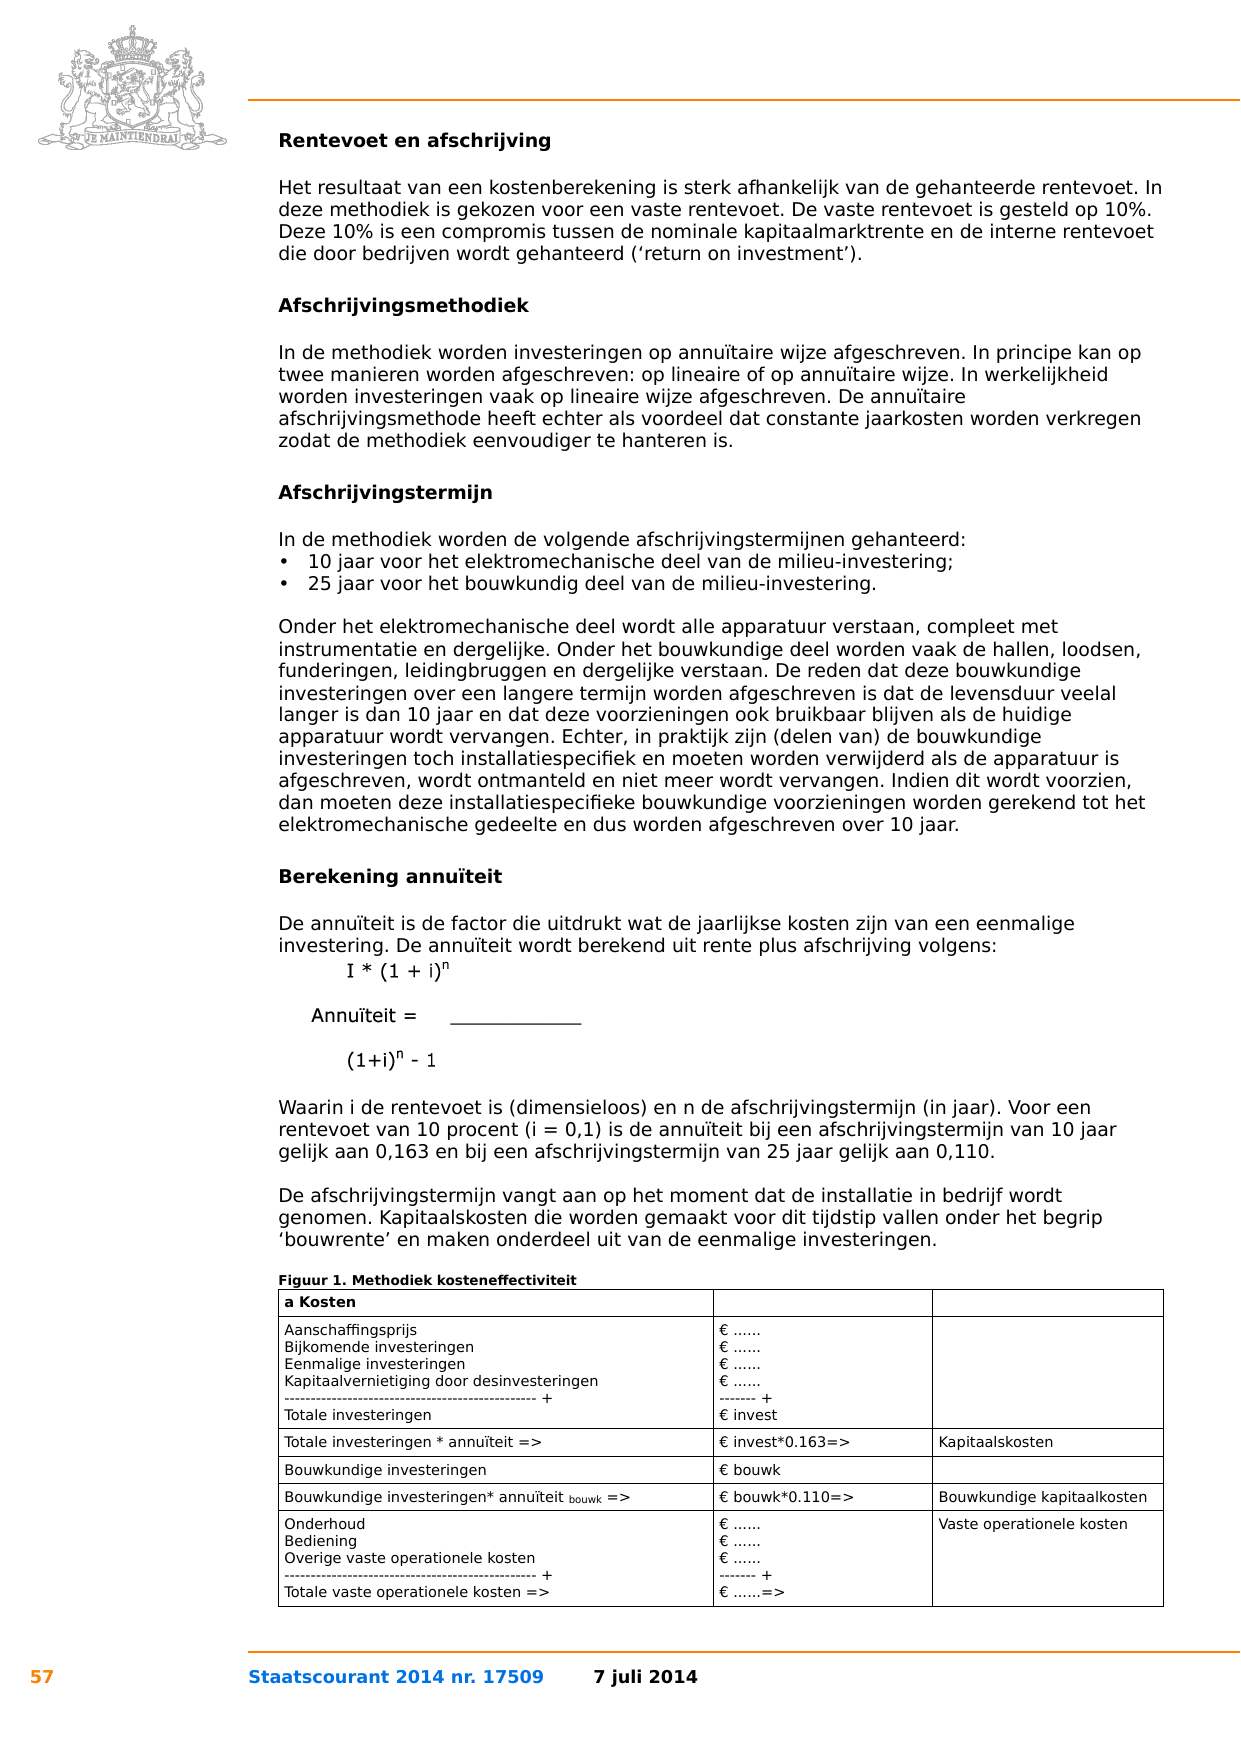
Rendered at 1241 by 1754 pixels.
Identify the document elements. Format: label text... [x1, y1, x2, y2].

subtitle Berekening annuïteit [278, 866, 1163, 888]
table_cell € ...... € ...... € ...... € ...... ------- + € invest [714, 1317, 932, 1428]
text Onder het elektromechanische deel wordt alle apparatuur verstaan, compleet met instrumentatie en dergelijke. Onder het bouwkundige deel worden vaak de hallen, loodsen, funderingen, leidingbruggen en dergelijke verstaan. De reden dat deze bouwkundige investeringen over een langere termijn worden afgeschreven is dat de levensduur veelal langer is dan 10 jaar en dat deze voorzieningen ook bruikbaar blijven als de huidige apparatuur wordt vervangen. Echter, in praktijk zijn (delen van) de bouwkundige investeringen toch installatiespecifiek en moeten worden verwijderd als de apparatuur is afgeschreven, wordt ontmanteld en niet meer wordt vervangen. Indien dit wordt voorzien, dan moeten deze installatiespecifieke bouwkundige voorzieningen worden gerekend tot het elektromechanische gedeelte en dus worden afgeschreven over 10 jaar. [278, 616, 1163, 836]
table_cell Onderhoud Bediening Overige vaste operationele kosten ------------------------------------------------ + Totale vaste operationele kosten => [279, 1511, 713, 1606]
table_cell € invest*0.163=> [714, 1429, 932, 1456]
table_cell Kapitaalskosten [933, 1429, 1163, 1456]
text Het resultaat van een kostenberekening is sterk afhankelijk van de gehanteerde rentevoet. In deze methodiek is gekozen voor een vaste rentevoet. De vaste rentevoet is gesteld op 10%. Deze 10% is een compromis tussen de nominale kapitaalmarktrente en de interne rentevoet die door bedrijven wordt gehanteerd (‘return on investment’). [278, 177, 1163, 265]
table_cell Aanschaffingsprijs Bijkomende investeringen Eenmalige investeringen Kapitaalvernietiging door desinvesteringen ------------------------------------------------ + Totale investeringen [279, 1317, 713, 1428]
table_cell € ...... € ...... € ...... ------- + € ......=> [714, 1511, 932, 1606]
picture [278, 957, 586, 1076]
table_cell Bouwkundige investeringen [279, 1457, 713, 1483]
table_cell [714, 1290, 932, 1316]
table_cell Vaste operationele kosten [933, 1511, 1163, 1606]
subtitle Rentevoet en afschrijving [278, 130, 1163, 152]
text In de methodiek worden de volgende afschrijvingstermijnen gehanteerd: [278, 529, 1163, 551]
table_cell Bouwkundige investeringen* annuïteit bouwk => [279, 1484, 713, 1510]
subtitle Afschrijvingstermijn [278, 482, 1163, 504]
text • 10 jaar voor het elektromechanische deel van de milieu-investering; [278, 551, 1163, 573]
picture [38, 25, 227, 150]
table_cell [933, 1290, 1163, 1316]
table_header Figuur 1. Methodiek kosteneffectiviteit [278, 1273, 1163, 1288]
table_cell € bouwk [714, 1457, 932, 1483]
text Waarin i de rentevoet is (dimensieloos) en n de afschrijvingstermijn (in jaar). Voor een rentevoet van 10 procent (i = 0,1) is de annuïteit bij een afschrijvingstermijn van 10 jaar gelijk aan 0,163 en bij een afschrijvingstermijn van 25 jaar gelijk aan 0,110. [278, 1097, 1163, 1163]
table_cell Bouwkundige kapitaalkosten [933, 1484, 1163, 1510]
text De afschrijvingstermijn vangt aan op het moment dat de installatie in bedrijf wordt genomen. Kapitaalskosten die worden gemaakt voor dit tijdstip vallen onder het begrip ‘bouwrente’ en maken onderdeel uit van de eenmalige investeringen. [278, 1185, 1163, 1251]
table_cell a Kosten [279, 1290, 713, 1316]
table_cell Totale investeringen * annuïteit => [279, 1429, 713, 1456]
text In de methodiek worden investeringen op annuïtaire wijze afgeschreven. In principe kan op twee manieren worden afgeschreven: op lineaire of op annuïtaire wijze. In werkelijkheid worden investeringen vaak op lineaire wijze afgeschreven. De annuïtaire afschrijvingsmethode heeft echter als voordeel dat constante jaarkosten worden verkregen zodat de methodiek eenvoudiger te hanteren is. [278, 342, 1163, 452]
subtitle Afschrijvingsmethodiek [278, 295, 1163, 317]
text • 25 jaar voor het bouwkundig deel van de milieu-investering. [278, 573, 1163, 594]
table_cell [933, 1317, 1163, 1428]
text De annuïteit is de factor die uitdrukt wat de jaarlijkse kosten zijn van een eenmalige investering. De annuïteit wordt berekend uit rente plus afschrijving volgens: [278, 913, 1163, 962]
table_cell [933, 1457, 1163, 1483]
table_cell € bouwk*0.110=> [714, 1484, 932, 1510]
